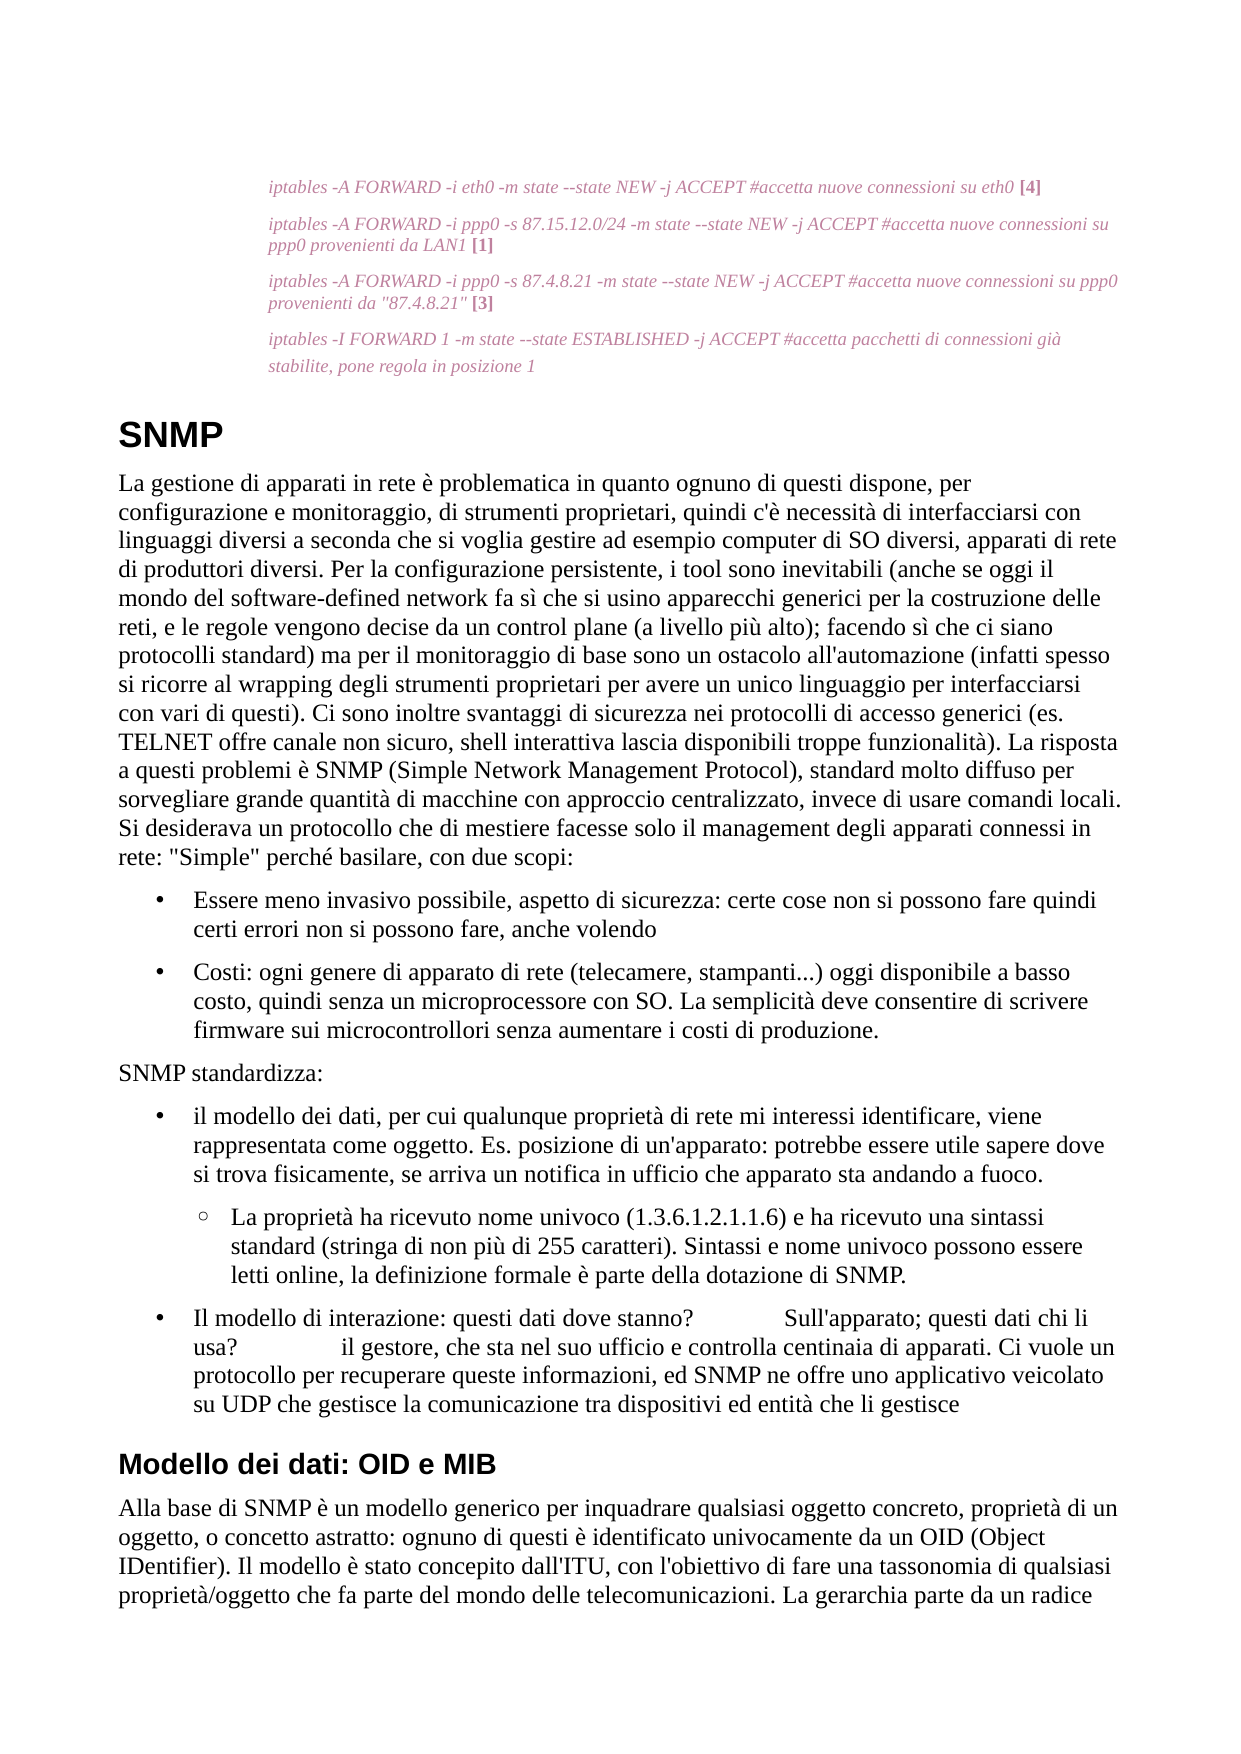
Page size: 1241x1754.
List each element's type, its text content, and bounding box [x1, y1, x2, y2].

text Alla base di SNMP è un modello generico per inquadrare qualsiasi oggetto concreto, proprietà di un oggetto, o concetto astratto: ognuno di questi è identificato univocamente da un OID (Object IDentifier). Il modello è stato concepito dall'ITU, con l'obiettivo di fare una tassonomia di qualsiasi proprietà/oggetto che fa parte del mondo delle telecomunicazioni. La gerarchia parte da un radice [118, 1493, 1122, 1608]
list iptables -A FORWARD -i eth0 -m state --state NEW -j ACCEPT #accetta nuove connessioni su eth0 [4] [231, 176, 1122, 198]
subtitle SNMP [118, 414, 1122, 456]
list Costi: ogni genere di apparato di rete (telecamere, stampanti...) oggi disponibile a basso costo, quindi senza un microprocessore con SO. La semplicità deve consentire di scrivere firmware sui microcontrollori senza aumentare i costi di produzione. [156, 957, 1122, 1043]
text La gestione di apparati in rete è problematica in quanto ognuno di questi dispone, per configurazione e monitoraggio, di strumenti proprietari, quindi c'è necessità di interfacciarsi con linguaggi diversi a seconda che si voglia gestire ad esempio computer di SO diversi, apparati di rete di produttori diversi. Per la configurazione persistente, i tool sono inevitabili (anche se oggi il mondo del software-defined network fa sì che si usino apparecchi generici per la costruzione delle reti, e le regole vengono decise da un control plane (a livello più alto); facendo sì che ci siano protocolli standard) ma per il monitoraggio di base sono un ostacolo all'automazione (infatti spesso si ricorre al wrapping degli strumenti proprietari per avere un unico linguaggio per interfacciarsi con vari di questi). Ci sono inoltre svantaggi di sicurezza nei protocolli di accesso generici (es. TELNET offre canale non sicuro, shell interattiva lascia disponibili troppe funzionalità). La risposta a questi problemi è SNMP (Simple Network Management Protocol), standard molto diffuso per sorvegliare grande quantità di macchine con approccio centralizzato, invece di usare comandi locali. Si desiderava un protocollo che di mestiere facesse solo il management degli apparati connessi in rete: "Simple" perché basilare, con due scopi: [118, 468, 1122, 871]
list Il modello di interazione: questi dati dove stanno? Sull'apparato; questi dati chi li usa? il gestore, che sta nel suo ufficio e controlla centinaia di apparati. Ci vuole un protocollo per recuperare queste informazioni, ed SNMP ne offre uno applicativo veicolato su UDP che gestisce la comunicazione tra dispositivi ed entità che li gestisce [156, 1303, 1122, 1418]
list il modello dei dati, per cui qualunque proprietà di rete mi interessi identificare, viene rappresentata come oggetto. Es. posizione di un'apparato: potrebbe essere utile sapere dove si trova fisicamente, se arriva un notifica in ufficio che apparato sta andando a fuoco. [156, 1101, 1122, 1188]
list La proprietà ha ricevuto nome univoco (1.3.6.1.2.1.1.6) e ha ricevuto una sintassi standard (stringa di non più di 255 caratteri). Sintassi e nome univoco possono essere letti online, la definizione formale è parte della dotazione di SNMP. [193, 1202, 1122, 1288]
list Essere meno invasivo possibile, aspetto di sicurezza: certe cose non si possono fare quindi certi errori non si possono fare, anche volendo [156, 885, 1122, 943]
text SNMP standardizza: [118, 1058, 1122, 1087]
subtitle Modello dei dati: OID e MIB [118, 1447, 1122, 1481]
list iptables -A FORWARD -i ppp0 -s 87.15.12.0/24 -m state --state NEW -j ACCEPT #accetta nuove connessioni su ppp0 provenienti da LAN1 [1] [231, 212, 1122, 256]
list iptables -A FORWARD -i ppp0 -s 87.4.8.21 -m state --state NEW -j ACCEPT #accetta nuove connessioni su ppp0 provenienti da "87.4.8.21" [3] [231, 270, 1122, 313]
list iptables -I FORWARD 1 -m state --state ESTABLISHED -j ACCEPT #accetta pacchetti di connessioni già stabilite, pone regola in posizione 1 [231, 328, 1122, 378]
